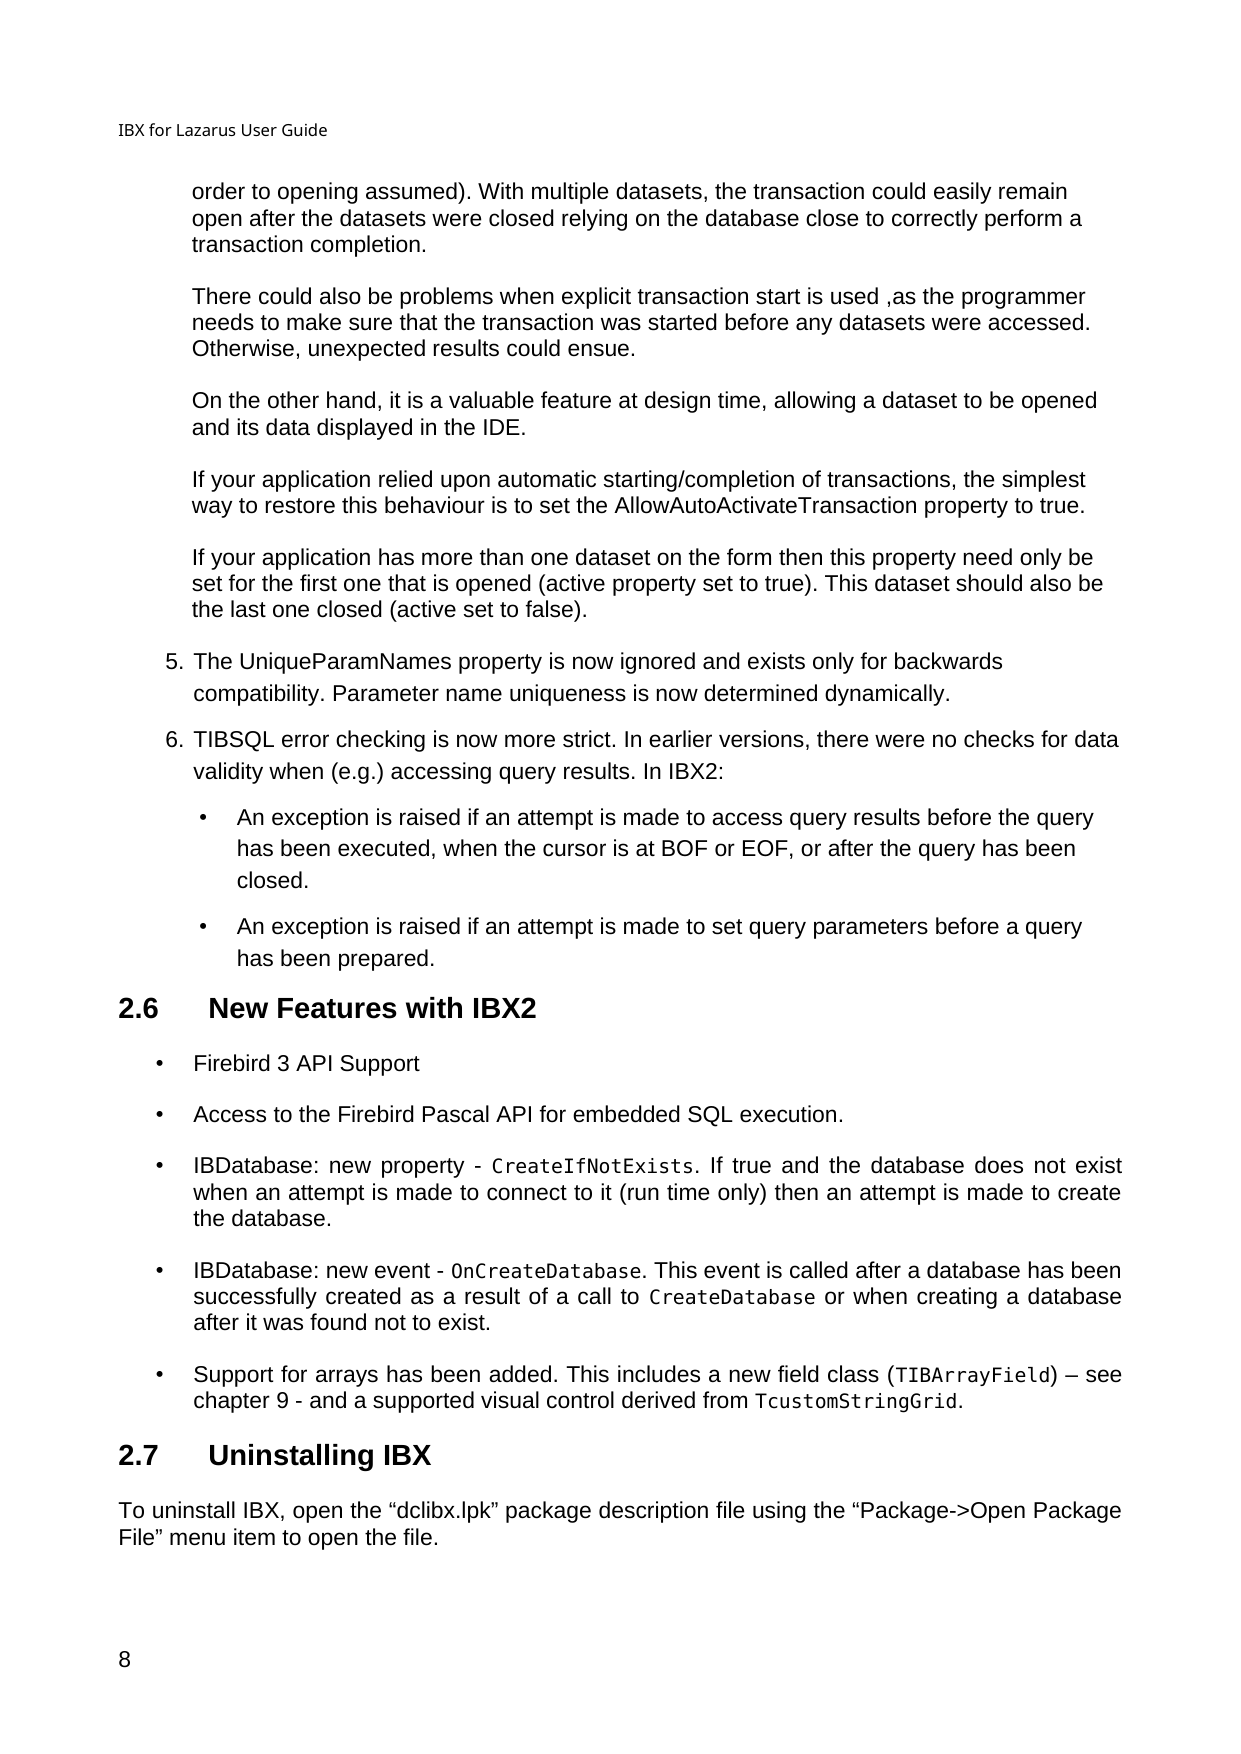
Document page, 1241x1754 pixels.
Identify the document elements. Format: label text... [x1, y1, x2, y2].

subtitle Uninstalling IBX [118, 1438, 1122, 1472]
text If your application relied upon automatic starting/completion of transactions, the simplest way to restore this behaviour is to set the AllowAutoActivateTransaction property to true. [192, 466, 1122, 518]
list IBDatabase: new event - OnCreateDatabase. This event is called after a database has been successfully created as a result of a call to CreateDatabase or when creating a database after it was found not to exist. [156, 1257, 1122, 1336]
text To uninstall IBX, open the “dclibx.lpk” package description file using the “Package->Open Package File” menu item to open the file. [118, 1497, 1122, 1550]
list Firebird 3 API Support [156, 1050, 1122, 1076]
list IBDatabase: new property - CreateIfNotExists. If true and the database does not exist when an attempt is made to connect to it (run time only) then an attempt is made to create the database. [156, 1152, 1122, 1232]
subtitle New Features with IBX2 [118, 991, 1122, 1024]
list An exception is raised if an attempt is made to access query results before the query has been executed, when the cursor is at BOF or EOF, or after the query has been closed. [199, 804, 1122, 893]
list Support for arrays has been added. This includes a new field class (TIBArrayField) – see chapter 9 - and a supported visual control derived from TcustomStringGrid. [156, 1361, 1122, 1413]
list Access to the Firebird Pascal API for embedded SQL execution. [156, 1101, 1122, 1127]
text On the other hand, it is a valuable feature at design time, allowing a dataset to be opened and its data displayed in the IDE. [192, 387, 1122, 440]
text order to opening assumed). With multiple datasets, the transaction could easily remain open after the datasets were closed relying on the database close to correctly perform a transaction completion. [192, 178, 1122, 257]
list TIBSQL error checking is now more strict. In earlier versions, there were no checks for data validity when (e.g.) accessing query results. In IBX2: [165, 726, 1122, 784]
text If your application has more than one dataset on the form then this property need only be set for the first one that is opened (active property set to true). This dataset should also be the last one closed (active set to false). [192, 544, 1122, 623]
list An exception is raised if an attempt is made to set query parameters before a query has been prepared. [199, 913, 1122, 971]
text There could also be problems when explicit transaction start is used ,as the programmer needs to make sure that the transaction was started before any datasets were accessed. Otherwise, unexpected results could ensue. [192, 283, 1122, 362]
list The UniqueParamNames property is now ignored and exists only for backwards compatibility. Parameter name uniqueness is now determined dynamically. [165, 648, 1122, 706]
